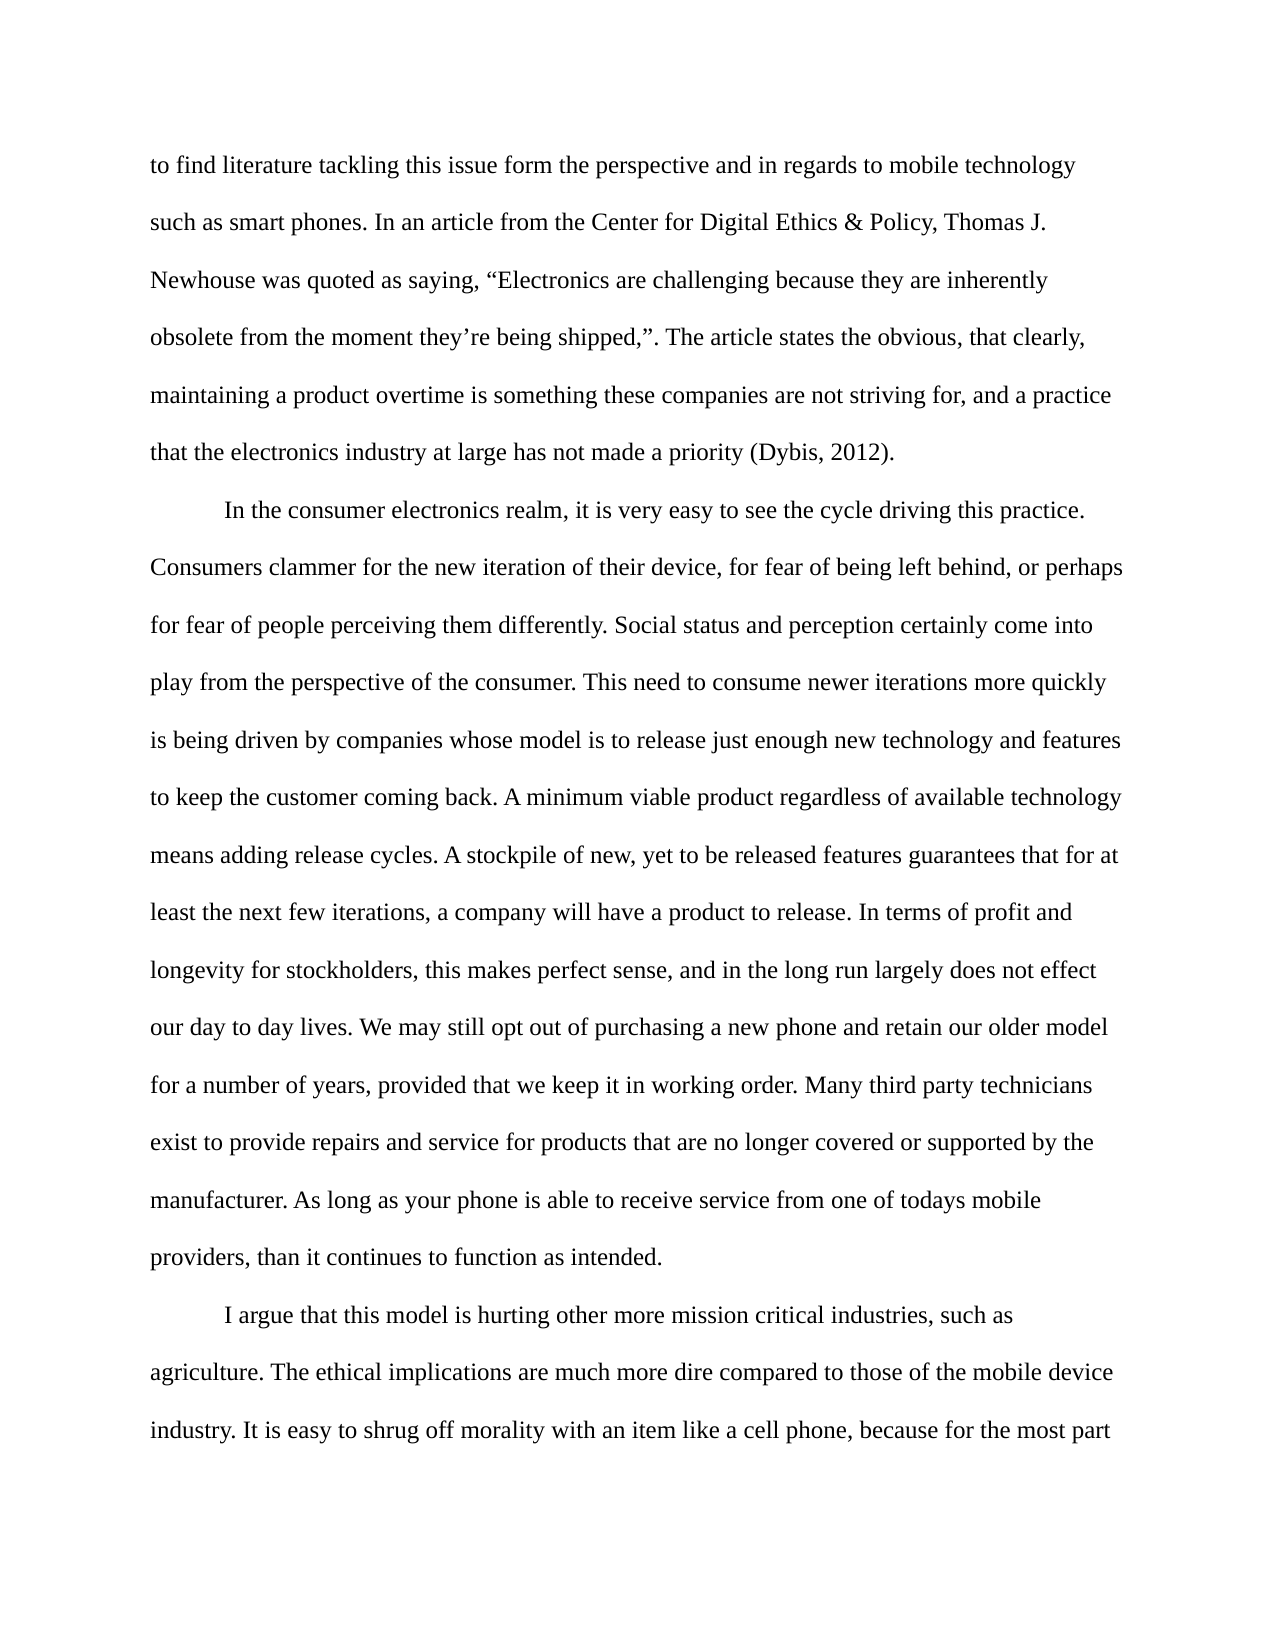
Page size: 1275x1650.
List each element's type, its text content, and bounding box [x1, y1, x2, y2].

text I argue that this model is hurting other more mission critical industries, such as agriculture. The ethical implications are much more dire compared to those of the mobile device industry. It is easy to shrug off morality with an item like a cell phone, because for the most part [150, 1300, 1125, 1444]
text In the consumer electronics realm, it is very easy to see the cycle driving this practice. Consumers clammer for the new iteration of their device, for fear of being left behind, or perhaps for fear of people perceiving them differently. Social status and perception certainly come into play from the perspective of the consumer. This need to consume newer iterations more quickly is being driven by companies whose model is to release just enough new technology and features to keep the customer coming back. A minimum viable product regardless of available technology means adding release cycles. A stockpile of new, yet to be released features guarantees that for at least the next few iterations, a company will have a product to release. In terms of profit and longevity for stockholders, this makes perfect sense, and in the long run largely does not effect our day to day lives. We may still opt out of purchasing a new phone and retain our older model for a number of years, provided that we keep it in working order. Many third party technicians exist to provide repairs and service for products that are no longer covered or supported by the manufacturer. As long as your phone is able to receive service from one of todays mobile providers, than it continues to function as intended. [150, 495, 1125, 1271]
text to find literature tackling this issue form the perspective and in regards to mobile technology such as smart phones. In an article from the Center for Digital Ethics & Policy, Thomas J. Newhouse was quoted as saying, “Electronics are challenging because they are inherently obsolete from the moment they’re being shipped,”. The article states the obvious, that clearly, maintaining a product overtime is something these companies are not striving for, and a practice that the electronics industry at large has not made a priority (Dybis, 2012). [150, 150, 1125, 466]
